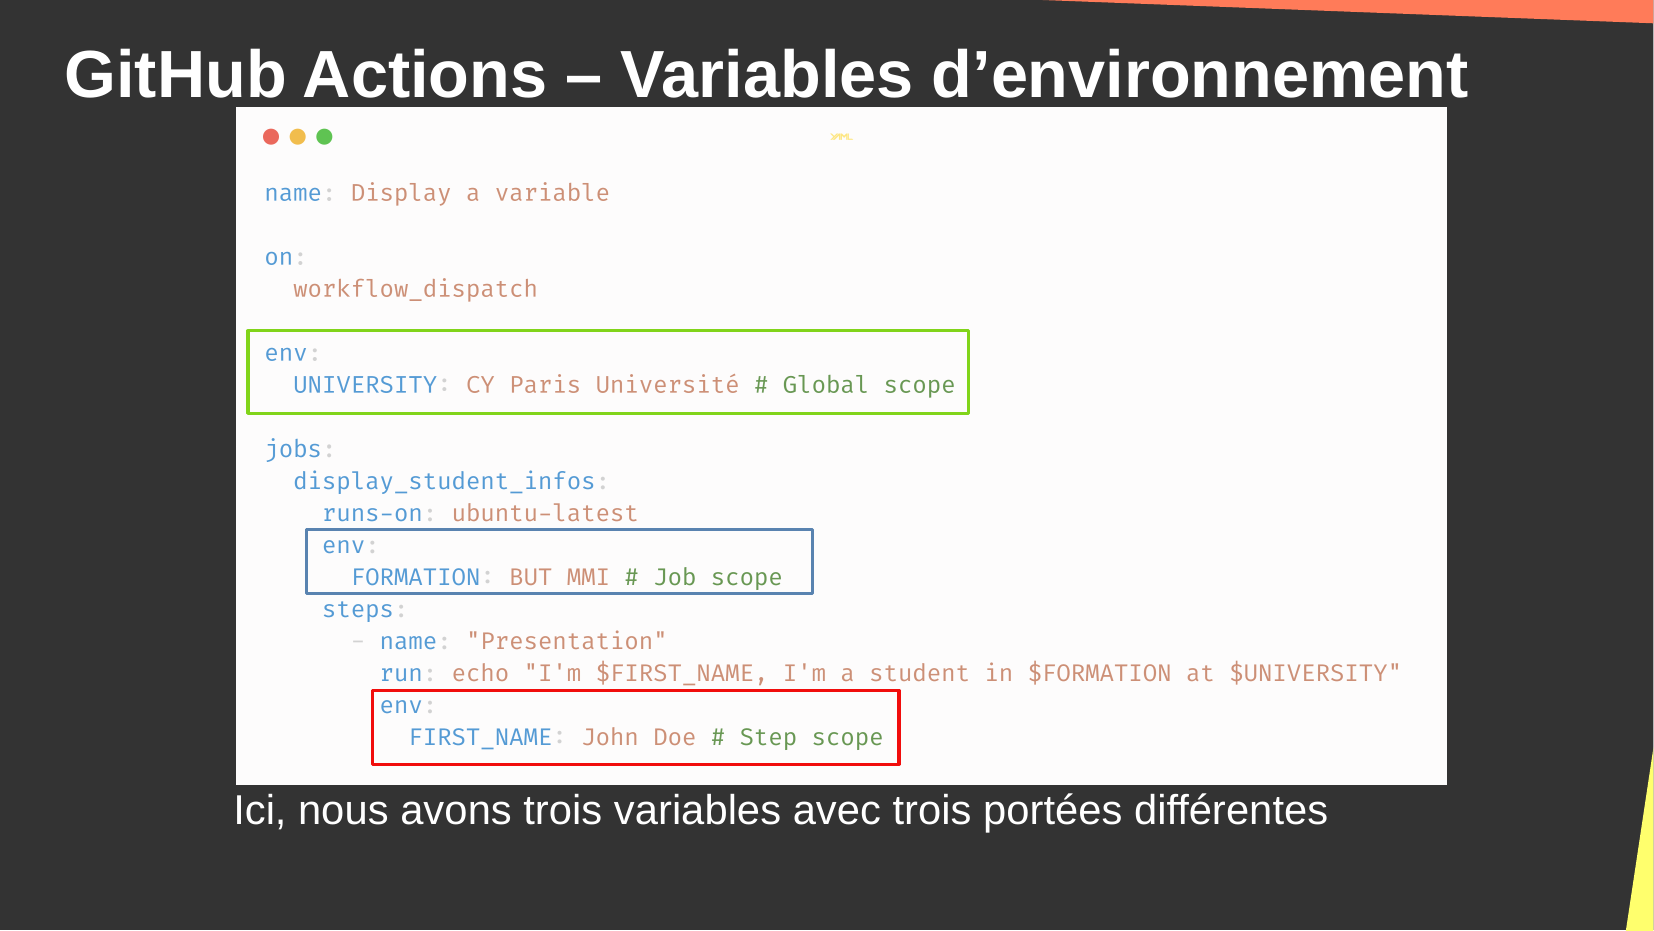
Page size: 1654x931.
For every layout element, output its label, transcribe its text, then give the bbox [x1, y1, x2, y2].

text_box Ici, nous avons trois variables avec trois portées différentes [218, 779, 1353, 888]
text_box [1625, 743, 1654, 931]
text_box [1042, 0, 1654, 24]
picture [236, 107, 1447, 785]
title GitHub Actions – Variables d’environnement [64, 37, 1471, 113]
